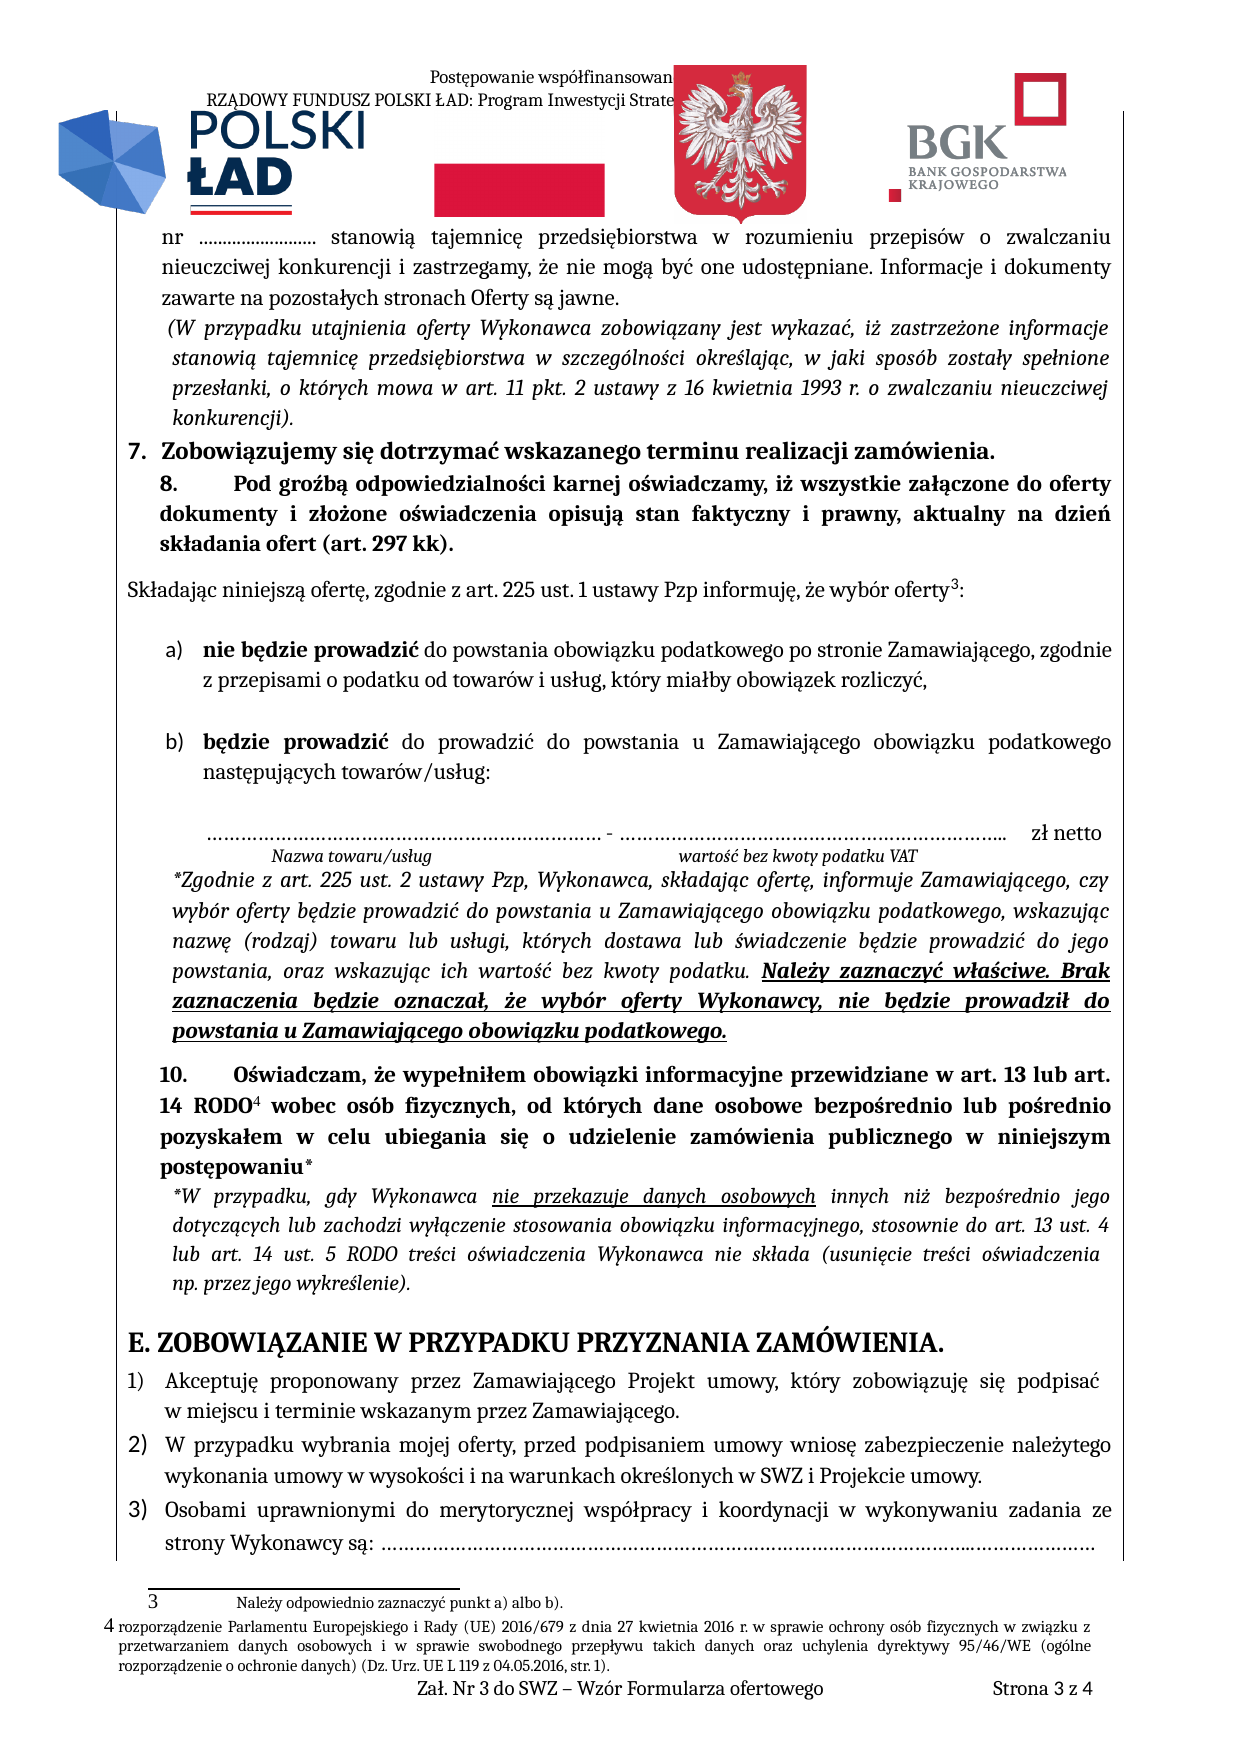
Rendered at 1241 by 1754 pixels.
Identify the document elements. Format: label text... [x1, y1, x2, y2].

table_cell E. ZOBOWIĄZANIE W PRZYPADKU PRZYZNANIA ZAMÓWIENIA. Akceptuję proponowany przez Zamawiającego Projekt umowy, który zobowiązuję się podpisać w miejscu i terminie wskazanym przez Zamawiającego. W przypadku wybrania mojej oferty, przed podpisaniem umowy wniosę zabezpieczenie należytego wykonania umowy w wysokości i na warunkach określonych w SWZ i Projekcie umowy. Osobami uprawnionymi do merytorycznej współpracy i koordynacji w wykonywaniu zadania ze strony Wykonawcy są: …………………………………………………………………………………………..………………… [117, 1314, 1123, 1561]
table_cell nr ......................... stanowią tajemnicę przedsiębiorstwa w rozumieniu przepisów o zwalczaniu nieuczciwej konkurencji i zastrzegamy, że nie mogą być one udostępniane. Informacje i dokumenty zawarte na pozostałych stronach Oferty są jawne. (W przypadku utajnienia oferty Wykonawca zobowiązany jest wykazać, iż zastrzeżone informacje stanowią tajemnicę przedsiębiorstwa w szczególności określając, w jaki sposób zostały spełnione przesłanki, o których mowa w art. 11 pkt. 2 ustawy z 16 kwietnia 1993 r. o zwalczaniu nieuczciwej konkurencji). Zobowiązujemy się dotrzymać wskazanego terminu realizacji zamówienia. Pod groźbą odpowiedzialności karnej oświadczamy, iż wszystkie załączone do oferty dokumenty i złożone oświadczenia opisują stan faktyczny i prawny, aktualny na dzień składania ofert (art. 297 kk). Składając niniejszą ofertę, zgodnie z art. 225 ust. 1 ustawy Pzp informuję, że wybór oferty: nie będzie prowadzić do powstania obowiązku podatkowego po stronie Zamawiającego, zgodnie z przepisami o podatku od towarów i usług, który miałby obowiązek rozliczyć, będzie prowadzić do prowadzić do powstania u Zamawiającego obowiązku podatkowego następujących towarów/usług: …………………………………………………………… - ………………………………………………………….. zł netto Nazwa towaru/usług wartość bez kwoty podatku VAT *Zgodnie z art. 225 ust. 2 ustawy Pzp, Wykonawca, składając ofertę, informuje Zamawiającego, czy wybór oferty będzie prowadzić do powstania u Zamawiającego obowiązku podatkowego, wskazując nazwę (rodzaj) towaru lub usługi, których dostawa lub świadczenie będzie prowadzić do jego powstania, oraz wskazując ich wartość bez kwoty podatku. Należy zaznaczyć właściwe. Brak zaznaczenia będzie oznaczał, że wybór oferty Wykonawcy, nie będzie prowadził do powstania u Zamawiającego obowiązku podatkowego. Oświadczam, że wypełniłem obowiązki informacyjne przewidziane w art. 13 lub art. 14 RODO wobec osób fizycznych, od których dane osobowe bezpośrednio lub pośrednio pozyskałem w celu ubiegania się o udzielenie zamówienia publicznego w niniejszym postępowaniu* *W przypadku, gdy Wykonawca nie przekazuje danych osobowych innych niż bezpośrednio jego dotyczących lub zachodzi wyłączenie stosowania obowiązku informacyjnego, stosownie do art. 13 ust. 4 lub art. 14 ust. 5 RODO treści oświadczenia Wykonawca nie składa (usunięcie treści oświadczenia np. przez jego wykreślenie). [117, 111, 1123, 1313]
